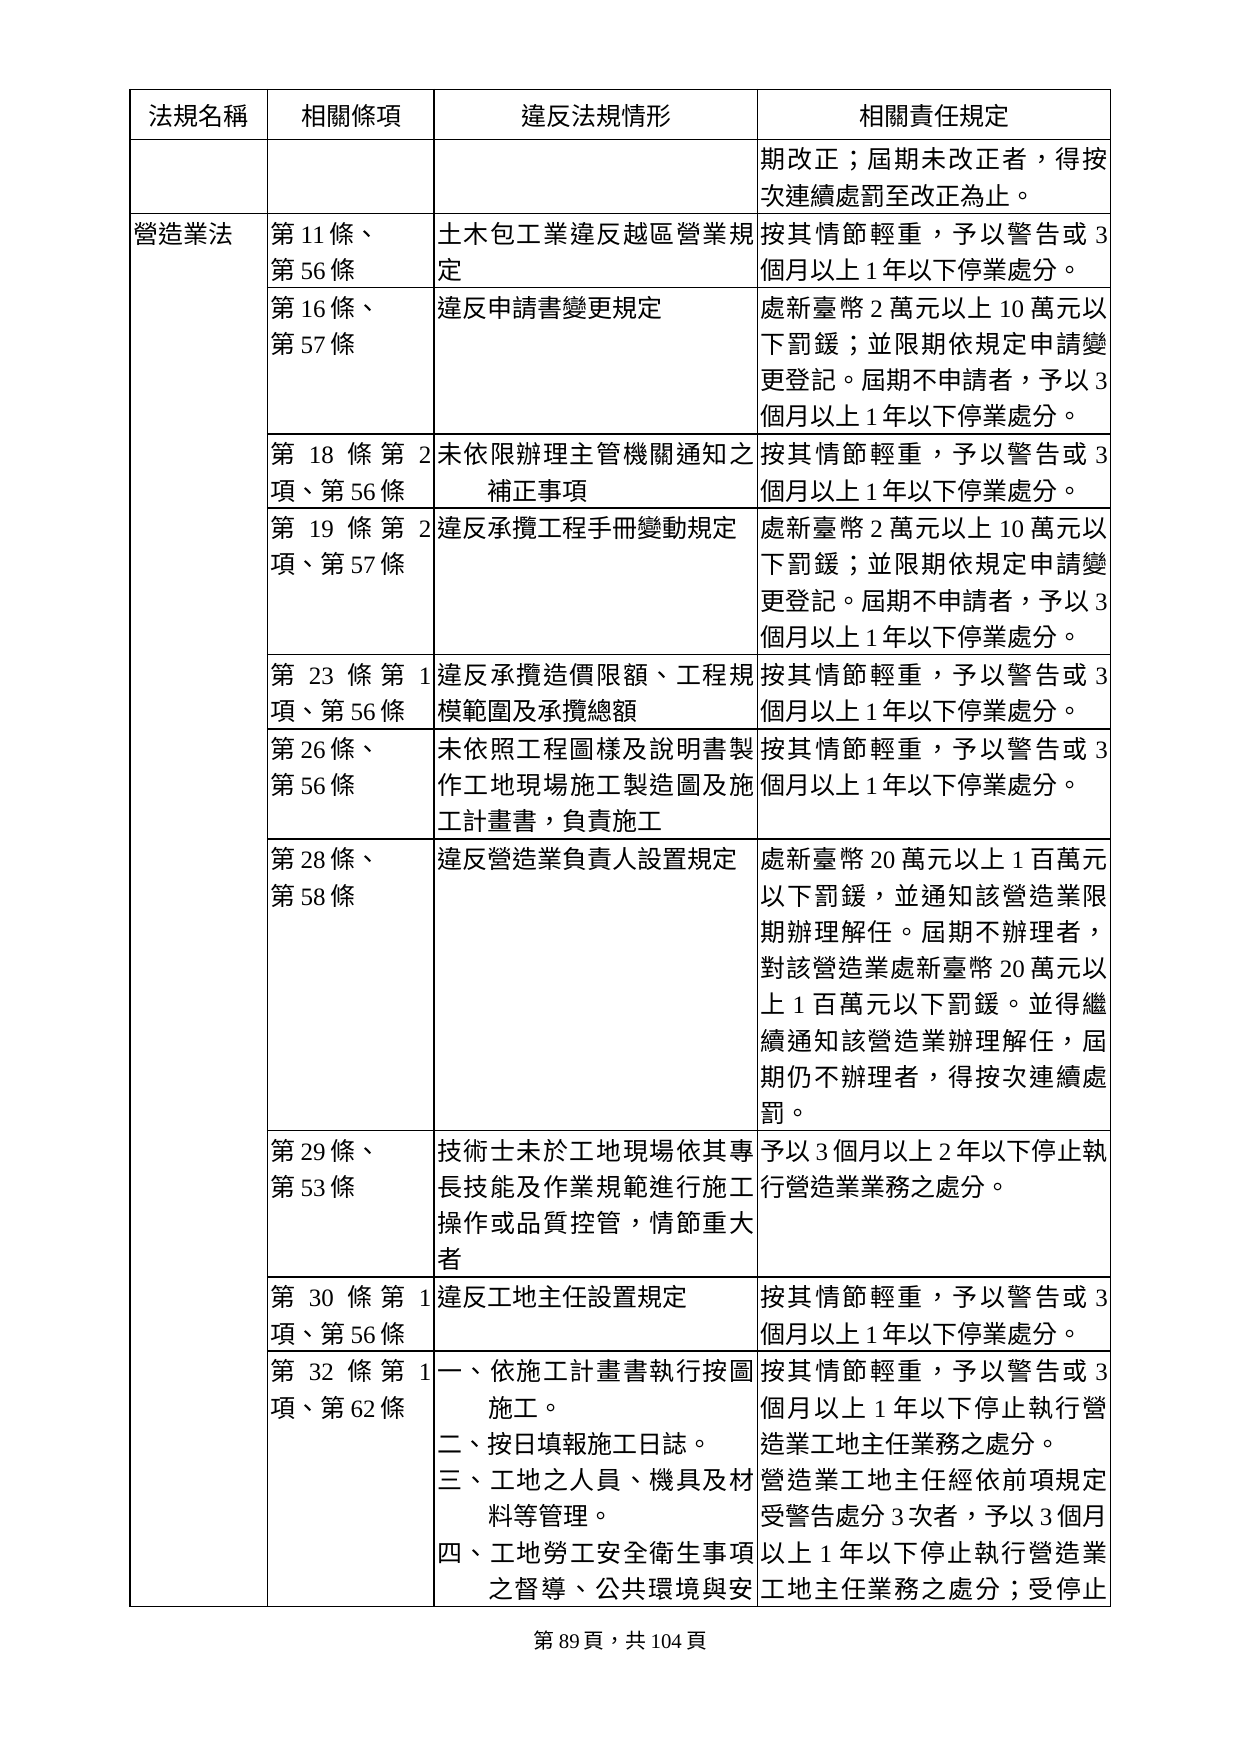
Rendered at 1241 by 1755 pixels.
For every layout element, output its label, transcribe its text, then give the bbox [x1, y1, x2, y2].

table_cell 按其情節輕重，予以警告或3個月以上1年以下停業處分。 [758, 435, 1110, 507]
table_cell 處新臺幣2萬元以上10萬元以下罰鍰；並限期依規定申請變更登記。屆期不申請者，予以3個月以上1年以下停業處分。 [758, 288, 1110, 433]
table_cell 按其情節輕重，予以警告或3個月以上1年以下停業處分。 [758, 1278, 1110, 1350]
table_cell 按其情節輕重，予以警告或3個月以上1年以下停業處分。 [758, 730, 1110, 838]
table_cell [268, 140, 433, 212]
table_cell 違反申請書變更規定 [435, 288, 757, 433]
table_header 違反法規情形 [435, 90, 757, 138]
table_cell 第16條、 第57條 [268, 288, 433, 433]
table_cell 處新臺幣20萬元以上1百萬元以下罰鍰，並通知該營造業限期辦理解任。屆期不辦理者，對該營造業處新臺幣20萬元以上1百萬元以下罰鍰。並得繼續通知該營造業辦理解任，屆期仍不辦理者，得按次連續處罰。 [758, 840, 1110, 1130]
table_cell 按其情節輕重，予以警告或3個月以上1年以下停業處分。 [758, 214, 1110, 287]
table_cell 違反工地主任設置規定 [435, 1278, 757, 1350]
table_header 相關責任規定 [758, 90, 1110, 138]
table_cell 違反承攬工程手冊變動規定 [435, 509, 757, 654]
table_cell 違反營造業負責人設置規定 [435, 840, 757, 1130]
table_cell 第28條、 第58條 [268, 840, 433, 1130]
table_cell 處新臺幣2萬元以上10萬元以下罰鍰；並限期依規定申請變更登記。屆期不申請者，予以3個月以上1年以下停業處分。 [758, 509, 1110, 654]
table_cell 期改正；屆期未改正者，得按次連續處罰至改正為止。 [758, 140, 1110, 212]
table_header 相關條項 [268, 90, 433, 138]
table_cell 第19條第2項、第57條 [268, 509, 433, 654]
table_cell [435, 140, 757, 212]
table_cell 第30條第1項、第56條 [268, 1278, 433, 1350]
table_cell 予以3個月以上2年以下停止執行營造業業務之處分。 [758, 1131, 1110, 1276]
table_cell 按其情節輕重，予以警告或3個月以上1年以下停止執行營造業工地主任業務之處分。 營造業工地主任經依前項規定受警告處分3次者，予以3個月以上1年以下停止執行營造業工地主任業務之處分；受停止 [758, 1352, 1110, 1606]
table_header 法規名稱 [131, 90, 267, 138]
table_cell 按其情節輕重，予以警告或3個月以上1年以下停業處分。 [758, 655, 1110, 728]
table_cell 第26條、 第56條 [268, 730, 433, 838]
table_cell 第18條第2項、第56條 [268, 435, 433, 507]
table_cell 土木包工業違反越區營業規定 [435, 214, 757, 287]
table_cell 第23條第1項、第56條 [268, 655, 433, 728]
table_cell 第11條、 第56條 [268, 214, 433, 287]
table_cell 第32條第1項、第62條 [268, 1352, 433, 1606]
table_cell 第29條、 第53條 [268, 1131, 433, 1276]
table_cell 未依限辦理主管機關通知之補正事項 [435, 435, 757, 507]
table_cell 技術士未於工地現場依其專長技能及作業規範進行施工操作或品質控管，情節重大者 [435, 1131, 757, 1276]
table_cell 營造業法 [131, 214, 267, 1606]
table_cell 未依照工程圖樣及說明書製作工地現場施工製造圖及施工計畫書，負責施工 [435, 730, 757, 838]
table_cell [131, 140, 267, 212]
table_cell 違反承攬造價限額、工程規模範圍及承攬總額 [435, 655, 757, 728]
table_cell 一、依施工計畫書執行按圖施工。 二、按日填報施工日誌。 三、工地之人員、機具及材料等管理。 四、工地勞工安全衛生事項之督導、公共環境與安 [435, 1352, 757, 1606]
